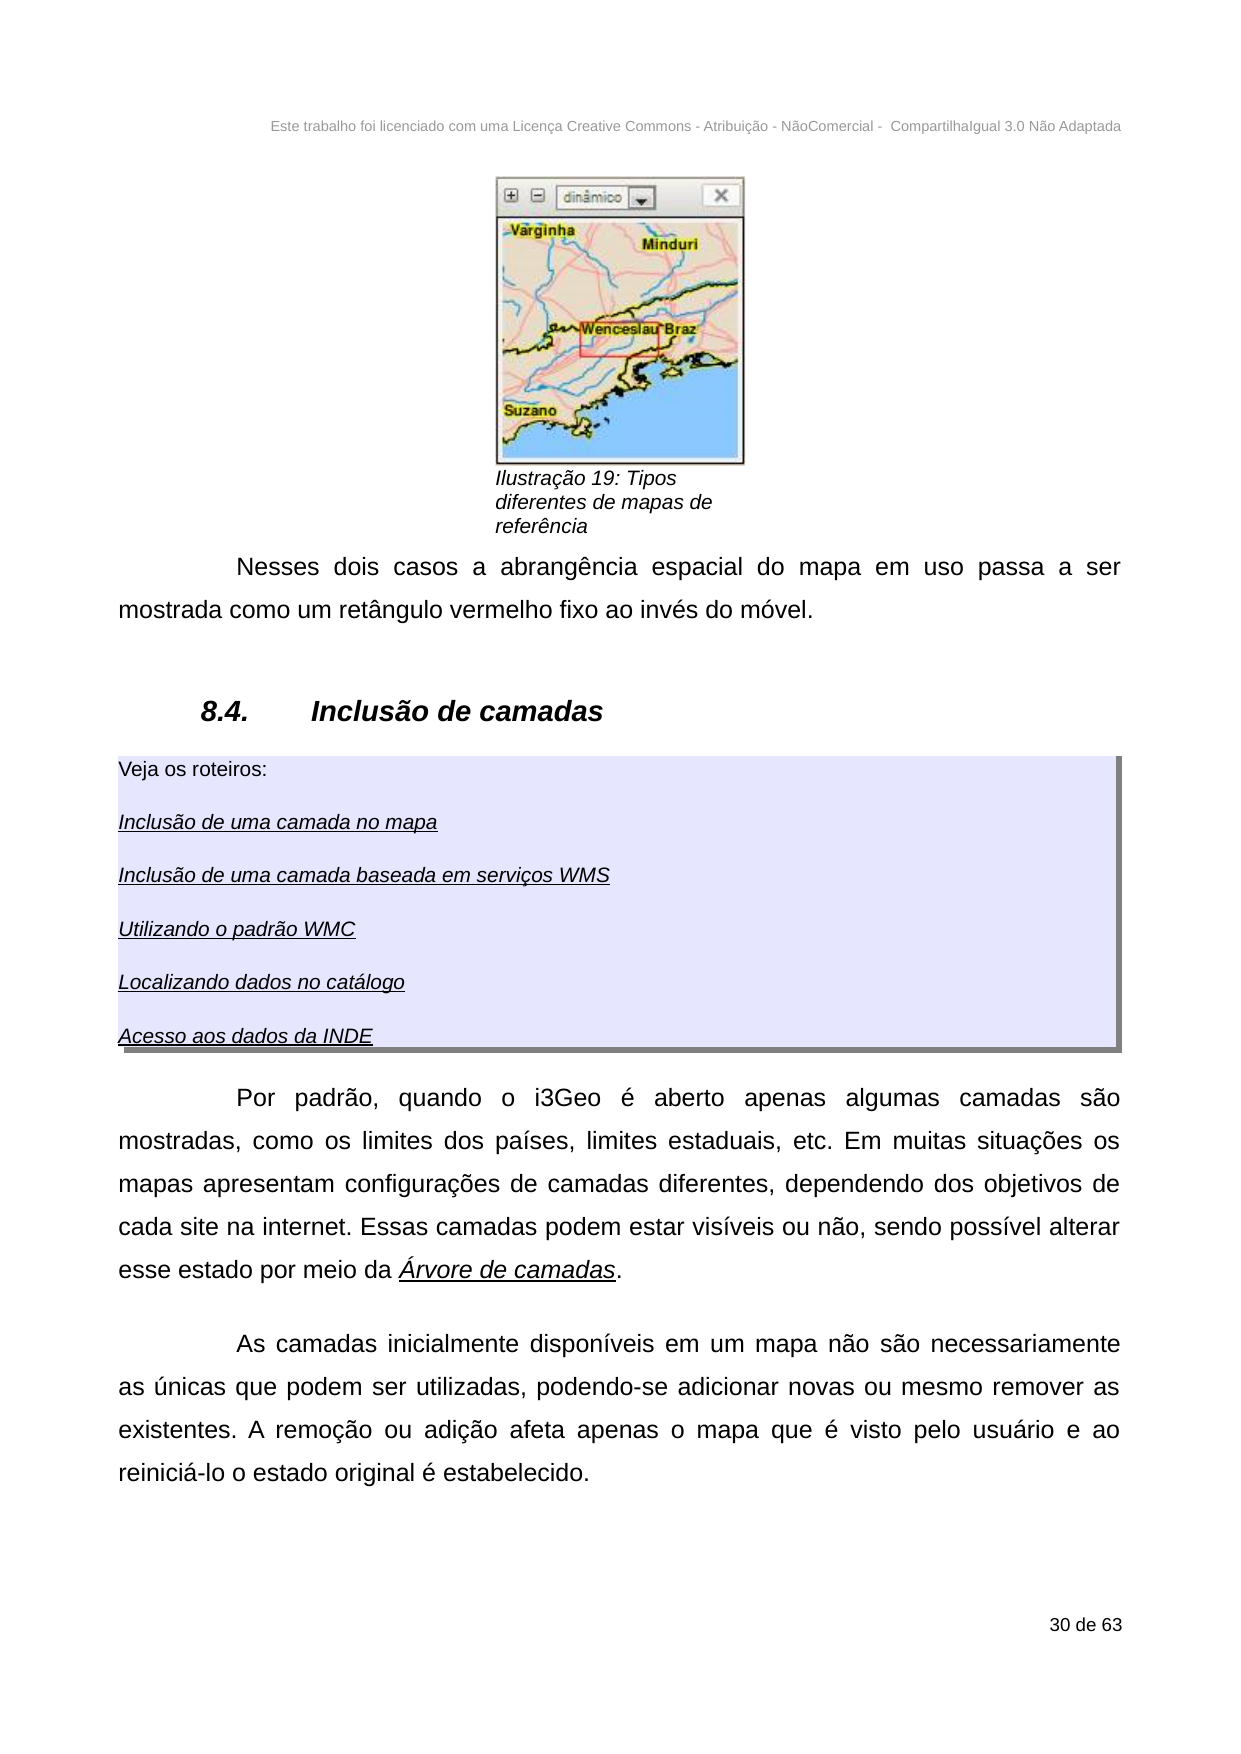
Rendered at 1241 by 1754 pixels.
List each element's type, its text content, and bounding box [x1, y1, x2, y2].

text Inclusão de uma camada no mapa [118, 810, 1116, 834]
text Localizando dados no catálogo [118, 970, 1116, 994]
text Inclusão de uma camada baseada em serviços WMS [118, 863, 1116, 887]
text Utilizando o padrão WMC [118, 917, 1116, 941]
text Veja os roteiros: [118, 756, 1116, 780]
text Acesso aos dados da INDE [118, 1023, 1116, 1047]
text As camadas inicialmente disponíveis em um mapa não são necessariamente as únicas que podem ser utilizadas, podendo-se adicionar novas ou mesmo remover as existentes. A remoção ou adição afeta apenas o mapa que é visto pelo usuário e ao reiniciá-lo o estado original é estabelecido. [118, 1329, 1122, 1487]
picture [495, 176, 746, 466]
text Por padrão, quando o i3Geo é aberto apenas algumas camadas são mostradas, como os limites dos países, limites estaduais, etc. Em muitas situações os mapas apresentam configurações de camadas diferentes, dependendo dos objetivos de cada site na internet. Essas camadas podem estar visíveis ou não, sendo possível alterar esse estado por meio da Árvore de camadas. [118, 1083, 1122, 1284]
subtitle Inclusão de camadas [163, 693, 1077, 727]
text Nesses dois casos a abrangência espacial do mapa em uso passa a ser mostrada como um retângulo vermelho fixo ao invés do móvel. [118, 164, 1122, 624]
text Ilustração 19: Tipos diferentes de mapas de referência [495, 466, 745, 538]
